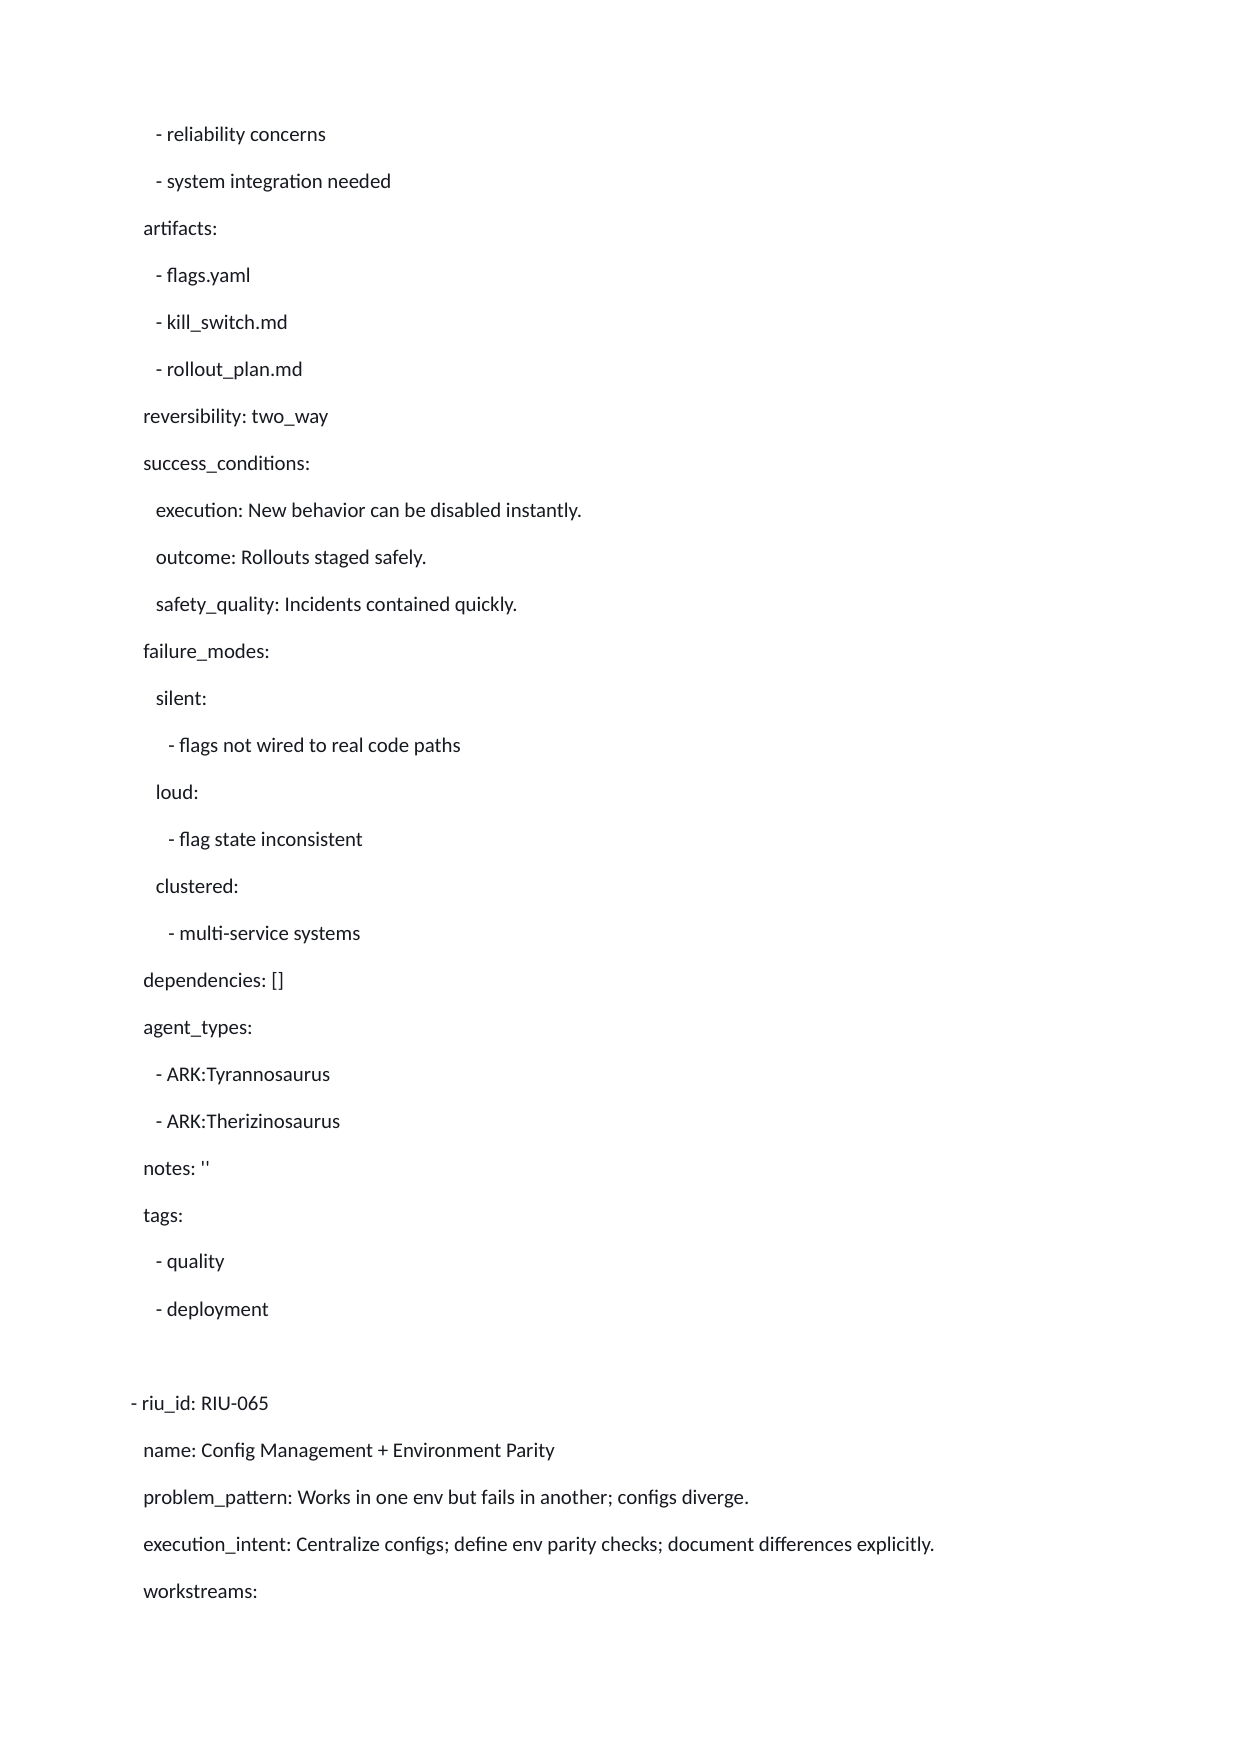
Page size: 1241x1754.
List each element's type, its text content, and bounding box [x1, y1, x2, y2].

text silent: [118, 682, 1122, 711]
text - flags.yaml [118, 259, 1122, 288]
text reversibility: two_way [118, 400, 1122, 429]
text execution_intent: Centralize configs; define env parity checks; document differences explicitly. [118, 1528, 1122, 1557]
text success_conditions: [118, 447, 1122, 476]
text - kill_switch.md [118, 306, 1122, 335]
text outcome: Rollouts staged safely. [118, 541, 1122, 570]
text - multi-service systems [118, 917, 1122, 946]
text - rollout_plan.md [118, 353, 1122, 382]
text loud: [118, 776, 1122, 804]
text - deployment [118, 1293, 1122, 1321]
text - ARK:Therizinosaurus [118, 1105, 1122, 1133]
text - reliability concerns [118, 118, 1122, 147]
text dependencies: [] [118, 964, 1122, 992]
text - flag state inconsistent [118, 823, 1122, 852]
text - system integration needed [118, 165, 1122, 194]
text execution: New behavior can be disabled instantly. [118, 494, 1122, 523]
text failure_modes: [118, 635, 1122, 664]
text notes: '' [118, 1152, 1122, 1180]
text artifacts: [118, 212, 1122, 241]
text name: Config Management + Environment Parity [118, 1434, 1122, 1463]
text clustered: [118, 870, 1122, 898]
text agent_types: [118, 1011, 1122, 1039]
text problem_pattern: Works in one env but fails in another; configs diverge. [118, 1481, 1122, 1510]
text - ARK:Tyrannosaurus [118, 1058, 1122, 1086]
text - flags not wired to real code paths [118, 729, 1122, 758]
text - riu_id: RIU-065 [118, 1387, 1122, 1416]
text tags: [118, 1199, 1122, 1227]
text workstreams: [118, 1575, 1122, 1604]
text - quality [118, 1246, 1122, 1274]
text safety_quality: Incidents contained quickly. [118, 588, 1122, 617]
